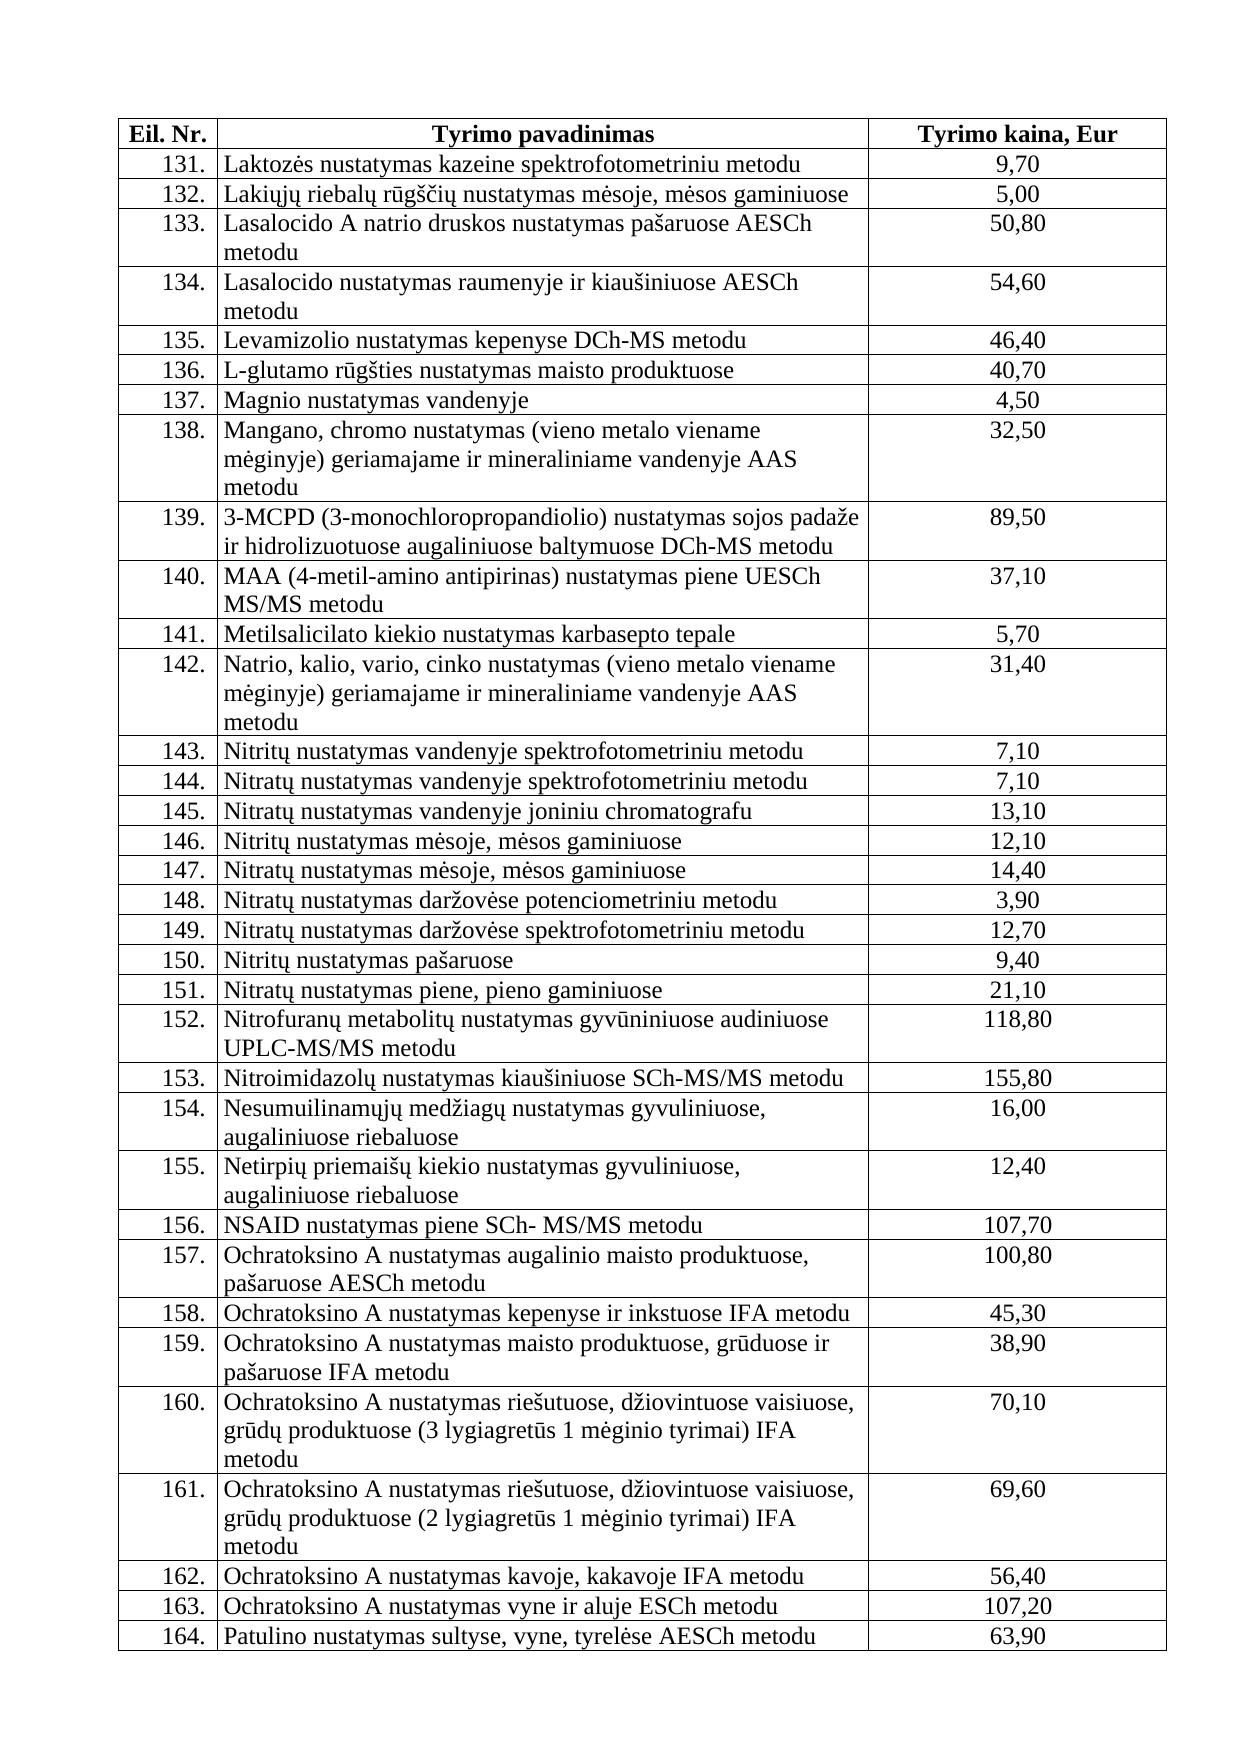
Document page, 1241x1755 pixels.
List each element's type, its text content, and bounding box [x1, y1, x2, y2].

table_cell 4,50 [869, 385, 1166, 414]
table_cell Nesumuilinamųjų medžiagų nustatymas gyvuliniuose, augaliniuose riebaluose [218, 1093, 868, 1150]
table_cell 155. [119, 1151, 217, 1209]
table_cell 118,80 [869, 1005, 1166, 1062]
table_cell 151. [119, 975, 217, 1003]
table_cell 45,30 [869, 1298, 1166, 1327]
table_cell Nitratų nustatymas daržovėse spektrofotometriniu metodu [218, 915, 868, 944]
table_cell 163. [119, 1591, 217, 1620]
table_cell 157. [119, 1240, 217, 1297]
table_cell 137. [119, 385, 217, 414]
table_cell 144. [119, 766, 217, 795]
table_cell 146. [119, 826, 217, 854]
table_cell 145. [119, 796, 217, 825]
table_cell 5,00 [869, 179, 1166, 207]
table_cell 160. [119, 1387, 217, 1473]
table_cell Nitritų nustatymas pašaruose [218, 945, 868, 974]
table_cell 148. [119, 885, 217, 914]
table_cell 162. [119, 1561, 217, 1590]
table_header Eil. Nr. [119, 119, 217, 148]
table_cell Netirpių priemaišų kiekio nustatymas gyvuliniuose, augaliniuose riebaluose [218, 1151, 868, 1209]
table_cell 138. [119, 415, 217, 501]
table_cell Nitratų nustatymas daržovėse potenciometriniu metodu [218, 885, 868, 914]
table_cell 107,20 [869, 1591, 1166, 1620]
table_cell 69,60 [869, 1474, 1166, 1560]
table_header Tyrimo kaina, Eur [869, 119, 1166, 148]
table_cell Nitroimidazolų nustatymas kiaušiniuose SCh-MS/MS metodu [218, 1063, 868, 1092]
table_cell 89,50 [869, 502, 1166, 560]
table_cell 12,10 [869, 826, 1166, 854]
table_cell Nitratų nustatymas vandenyje spektrofotometriniu metodu [218, 766, 868, 795]
table_cell 149. [119, 915, 217, 944]
table_cell 150. [119, 945, 217, 974]
table_cell Levamizolio nustatymas kepenyse DCh-MS metodu [218, 326, 868, 354]
table_cell MAA (4-metil-amino antipirinas) nustatymas piene UESCh MS/MS metodu [218, 561, 868, 618]
table_cell Laktozės nustatymas kazeine spektrofotometriniu metodu [218, 149, 868, 178]
table_cell Magnio nustatymas vandenyje [218, 385, 868, 414]
table_cell Lasalocido nustatymas raumenyje ir kiaušiniuose AESCh metodu [218, 267, 868, 324]
table_cell 147. [119, 856, 217, 884]
table_cell 142. [119, 649, 217, 735]
table_cell 46,40 [869, 326, 1166, 354]
table_cell 159. [119, 1328, 217, 1386]
table_cell 164. [119, 1621, 217, 1649]
table_cell 3-MCPD (3-monochloropropandiolio) nustatymas sojos padaže ir hidrolizuotuose augaliniuose baltymuose DCh-MS metodu [218, 502, 868, 560]
table_cell 70,10 [869, 1387, 1166, 1473]
table_cell 134. [119, 267, 217, 324]
table_cell 54,60 [869, 267, 1166, 324]
table_cell 12,40 [869, 1151, 1166, 1209]
table_cell Mangano, chromo nustatymas (vieno metalo viename mėginyje) geriamajame ir mineraliniame vandenyje AAS metodu [218, 415, 868, 501]
table_cell 152. [119, 1005, 217, 1062]
table_cell 37,10 [869, 561, 1166, 618]
table_cell 132. [119, 179, 217, 207]
table_cell 136. [119, 355, 217, 384]
table_cell 40,70 [869, 355, 1166, 384]
table_cell 135. [119, 326, 217, 354]
table_cell 133. [119, 209, 217, 266]
table_cell 38,90 [869, 1328, 1166, 1386]
table_cell 63,90 [869, 1621, 1166, 1649]
table_cell 9,40 [869, 945, 1166, 974]
table_cell Natrio, kalio, vario, cinko nustatymas (vieno metalo viename mėginyje) geriamajame ir mineraliniame vandenyje AAS metodu [218, 649, 868, 735]
table_cell 153. [119, 1063, 217, 1092]
table_cell 140. [119, 561, 217, 618]
table_cell Nitratų nustatymas piene, pieno gaminiuose [218, 975, 868, 1003]
table_cell 156. [119, 1210, 217, 1239]
table_cell 155,80 [869, 1063, 1166, 1092]
table_cell NSAID nustatymas piene SCh- MS/MS metodu [218, 1210, 868, 1239]
table_cell Nitrofuranų metabolitų nustatymas gyvūniniuose audiniuose UPLC-MS/MS metodu [218, 1005, 868, 1062]
table_cell 161. [119, 1474, 217, 1560]
table_cell 56,40 [869, 1561, 1166, 1590]
table_cell 12,70 [869, 915, 1166, 944]
table_cell Ochratoksino A nustatymas augalinio maisto produktuose, pašaruose AESCh metodu [218, 1240, 868, 1297]
table_cell 9,70 [869, 149, 1166, 178]
table_cell 16,00 [869, 1093, 1166, 1150]
table_cell Ochratoksino A nustatymas riešutuose, džiovintuose vaisiuose, grūdų produktuose (2 lygiagretūs 1 mėginio tyrimai) IFA metodu [218, 1474, 868, 1560]
table_cell Patulino nustatymas sultyse, vyne, tyrelėse AESCh metodu [218, 1621, 868, 1649]
table_cell 31,40 [869, 649, 1166, 735]
table_cell 5,70 [869, 619, 1166, 648]
table_cell Ochratoksino A nustatymas kepenyse ir inkstuose IFA metodu [218, 1298, 868, 1327]
table_cell 131. [119, 149, 217, 178]
table_cell Ochratoksino A nustatymas riešutuose, džiovintuose vaisiuose, grūdų produktuose (3 lygiagretūs 1 mėginio tyrimai) IFA metodu [218, 1387, 868, 1473]
table_cell 14,40 [869, 856, 1166, 884]
table_cell 100,80 [869, 1240, 1166, 1297]
table_cell 21,10 [869, 975, 1166, 1003]
table_cell 107,70 [869, 1210, 1166, 1239]
table_cell 32,50 [869, 415, 1166, 501]
table_cell 158. [119, 1298, 217, 1327]
table_cell 13,10 [869, 796, 1166, 825]
table_cell Ochratoksino A nustatymas kavoje, kakavoje IFA metodu [218, 1561, 868, 1590]
table_cell 141. [119, 619, 217, 648]
table_cell 139. [119, 502, 217, 560]
table_cell Metilsalicilato kiekio nustatymas karbasepto tepale [218, 619, 868, 648]
table_cell 7,10 [869, 736, 1166, 765]
table_header Tyrimo pavadinimas [218, 119, 868, 148]
table_cell Lakiųjų riebalų rūgščių nustatymas mėsoje, mėsos gaminiuose [218, 179, 868, 207]
table_cell Lasalocido A natrio druskos nustatymas pašaruose AESCh metodu [218, 209, 868, 266]
table_cell Ochratoksino A nustatymas maisto produktuose, grūduose ir pašaruose IFA metodu [218, 1328, 868, 1386]
table_cell Ochratoksino A nustatymas vyne ir aluje ESCh metodu [218, 1591, 868, 1620]
table_cell L-glutamo rūgšties nustatymas maisto produktuose [218, 355, 868, 384]
table_cell Nitritų nustatymas vandenyje spektrofotometriniu metodu [218, 736, 868, 765]
table_cell 143. [119, 736, 217, 765]
table_cell 7,10 [869, 766, 1166, 795]
table_cell 3,90 [869, 885, 1166, 914]
table_cell Nitritų nustatymas mėsoje, mėsos gaminiuose [218, 826, 868, 854]
table_cell Nitratų nustatymas mėsoje, mėsos gaminiuose [218, 856, 868, 884]
table_cell Nitratų nustatymas vandenyje joniniu chromatografu [218, 796, 868, 825]
table_cell 50,80 [869, 209, 1166, 266]
table_cell 154. [119, 1093, 217, 1150]
